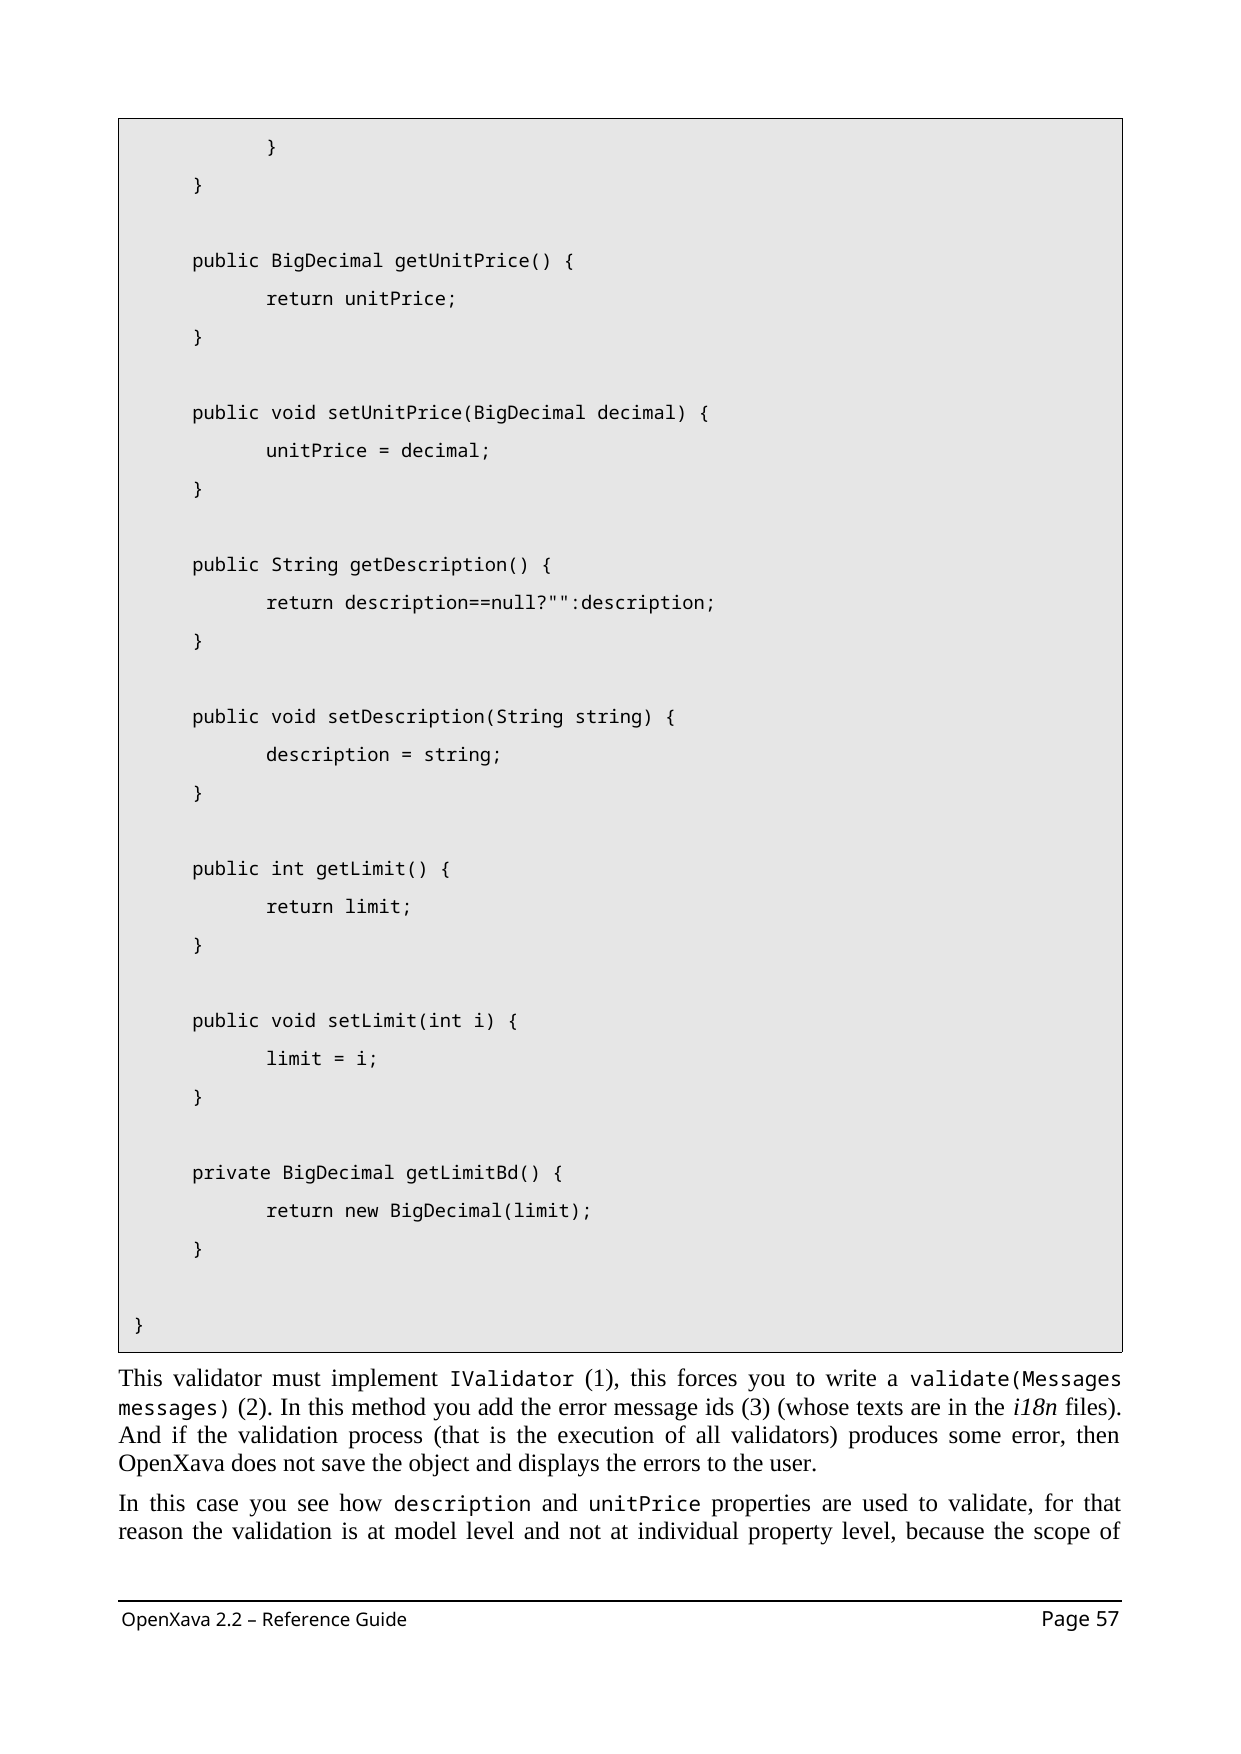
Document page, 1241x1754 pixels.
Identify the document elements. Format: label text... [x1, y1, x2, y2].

text public void setUnitPrice(BigDecimal decimal) { [119, 384, 1122, 422]
text description = string; [119, 726, 1122, 764]
text } [119, 612, 1122, 650]
text return new BigDecimal(limit); [119, 1183, 1122, 1221]
text public void setLimit(int i) { [119, 993, 1122, 1031]
text } [119, 460, 1122, 498]
text return description==null?"":description; [119, 574, 1122, 612]
text } [119, 119, 1122, 156]
text return limit; [119, 878, 1122, 917]
text public String getDescription() { [119, 536, 1122, 574]
text return unitPrice; [119, 270, 1122, 308]
text } [119, 156, 1122, 194]
text } [119, 917, 1122, 954]
text } [119, 764, 1122, 802]
text public BigDecimal getUnitPrice() { [119, 232, 1122, 270]
text } [119, 1221, 1122, 1259]
text } [119, 1297, 1122, 1352]
text public void setDescription(String string) { [119, 688, 1122, 726]
text } [119, 1069, 1122, 1107]
text limit = i; [119, 1031, 1122, 1069]
text } [119, 308, 1122, 346]
text private BigDecimal getLimitBd() { [119, 1145, 1122, 1183]
text In this case you see how description and unitPrice properties are used to validate, for that reason the validation is at model level and not at individual property level, because the scope of [118, 1489, 1122, 1545]
text public int getLimit() { [119, 841, 1122, 878]
text unitPrice = decimal; [119, 422, 1122, 460]
text This validator must implement IValidator (1), this forces you to write a validate(Messages messages) (2). In this method you add the error message ids (3) (whose texts are in the i18n files). And if the validation process (that is the execution of all validators) produces some error, then OpenXava does not save the object and displays the errors to the user. [118, 1364, 1122, 1476]
